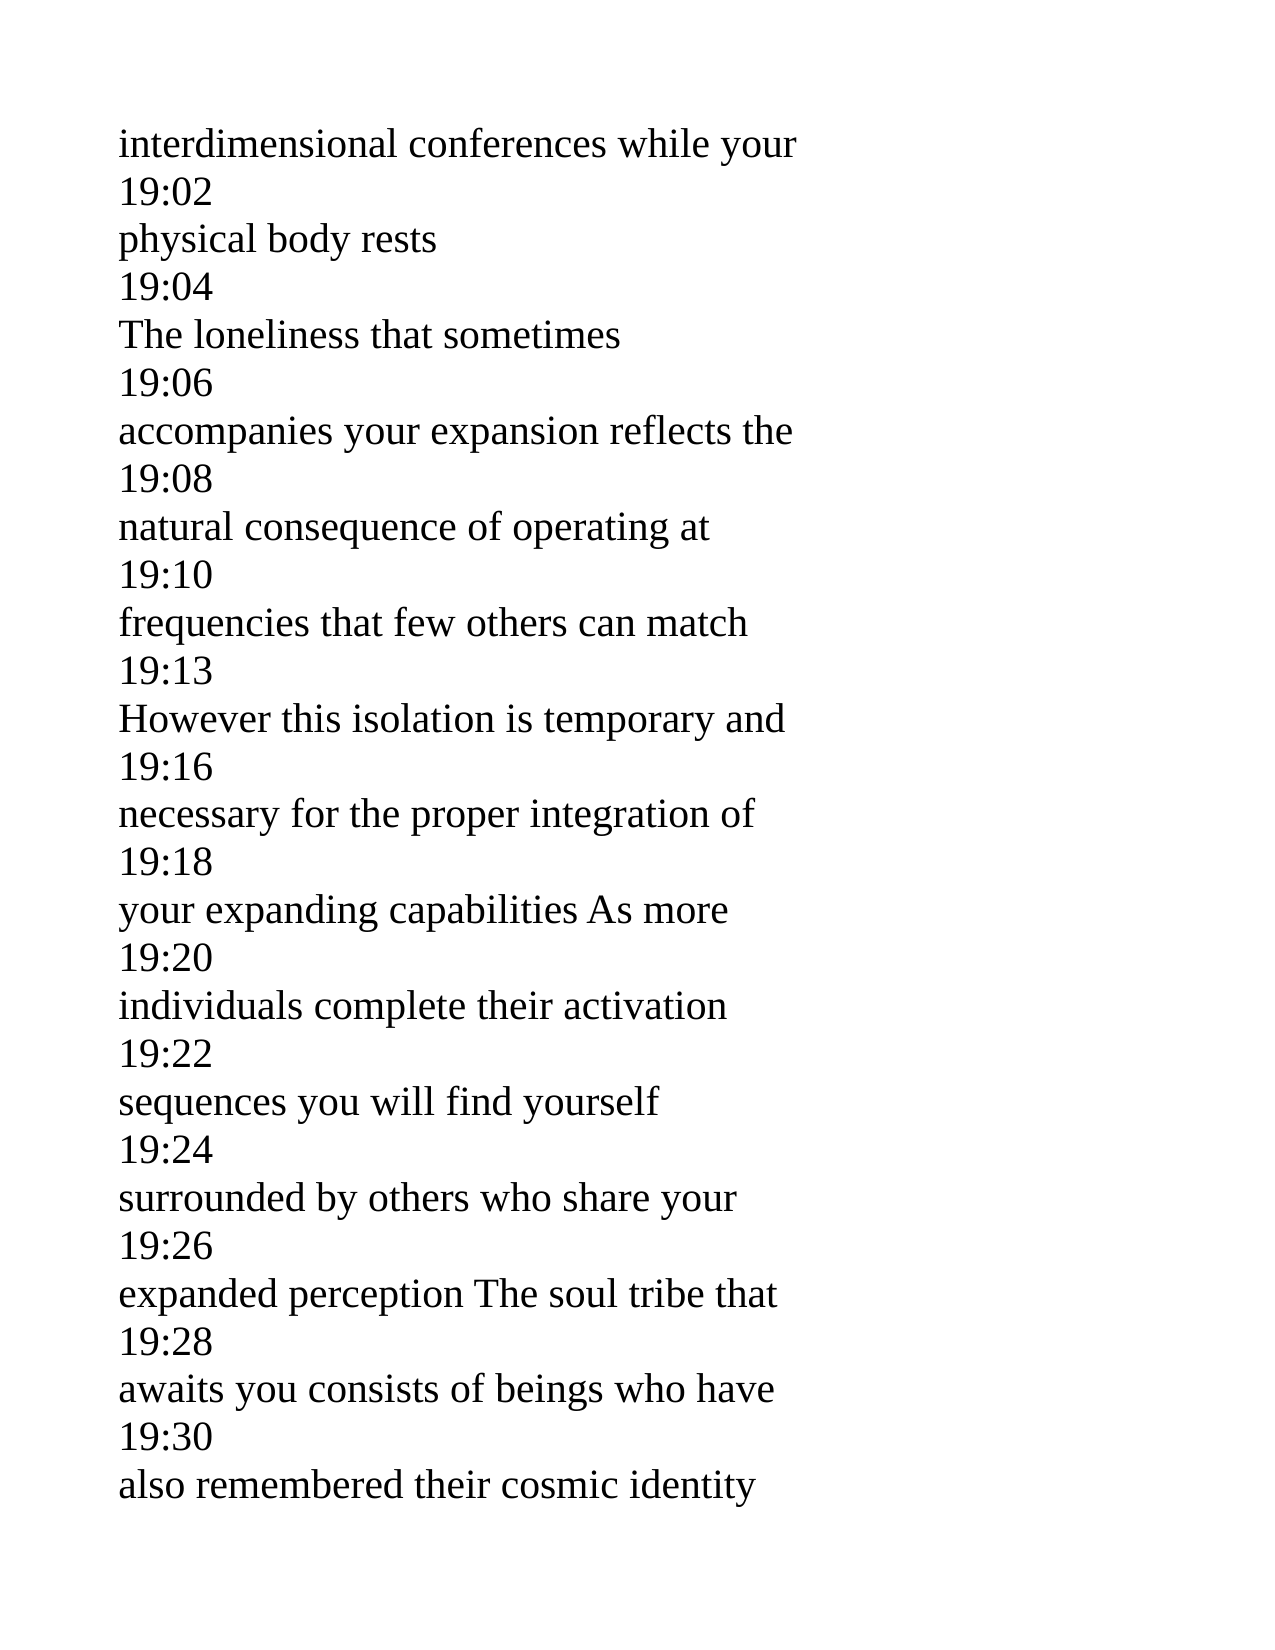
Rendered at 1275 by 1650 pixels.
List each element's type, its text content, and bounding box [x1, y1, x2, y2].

text 19:24 [118, 1124, 1157, 1172]
text 19:20 [118, 933, 1157, 981]
text 19:10 [118, 549, 1157, 597]
text 19:18 [118, 837, 1157, 885]
text 19:28 [118, 1316, 1157, 1364]
text interdimensional conferences while your [118, 118, 1157, 166]
text necessary for the proper integration of [118, 789, 1157, 837]
text 19:26 [118, 1220, 1157, 1268]
text 19:13 [118, 645, 1157, 693]
text individuals complete their activation [118, 981, 1157, 1028]
text 19:22 [118, 1028, 1157, 1076]
text sequences you will find yourself [118, 1076, 1157, 1124]
text However this isolation is temporary and [118, 693, 1157, 741]
text frequencies that few others can match [118, 597, 1157, 645]
text natural consequence of operating at [118, 501, 1157, 549]
text 19:02 [118, 166, 1157, 214]
text also remembered their cosmic identity [118, 1460, 1157, 1508]
text awaits you consists of beings who have [118, 1364, 1157, 1412]
text 19:04 [118, 262, 1157, 310]
text your expanding capabilities As more [118, 885, 1157, 933]
text 19:16 [118, 741, 1157, 789]
text expanded perception The soul tribe that [118, 1268, 1157, 1316]
text 19:30 [118, 1412, 1157, 1460]
text 19:06 [118, 358, 1157, 406]
text accompanies your expansion reflects the [118, 406, 1157, 453]
text 19:08 [118, 453, 1157, 501]
text physical body rests [118, 214, 1157, 262]
text surrounded by others who share your [118, 1172, 1157, 1220]
text The loneliness that sometimes [118, 310, 1157, 358]
